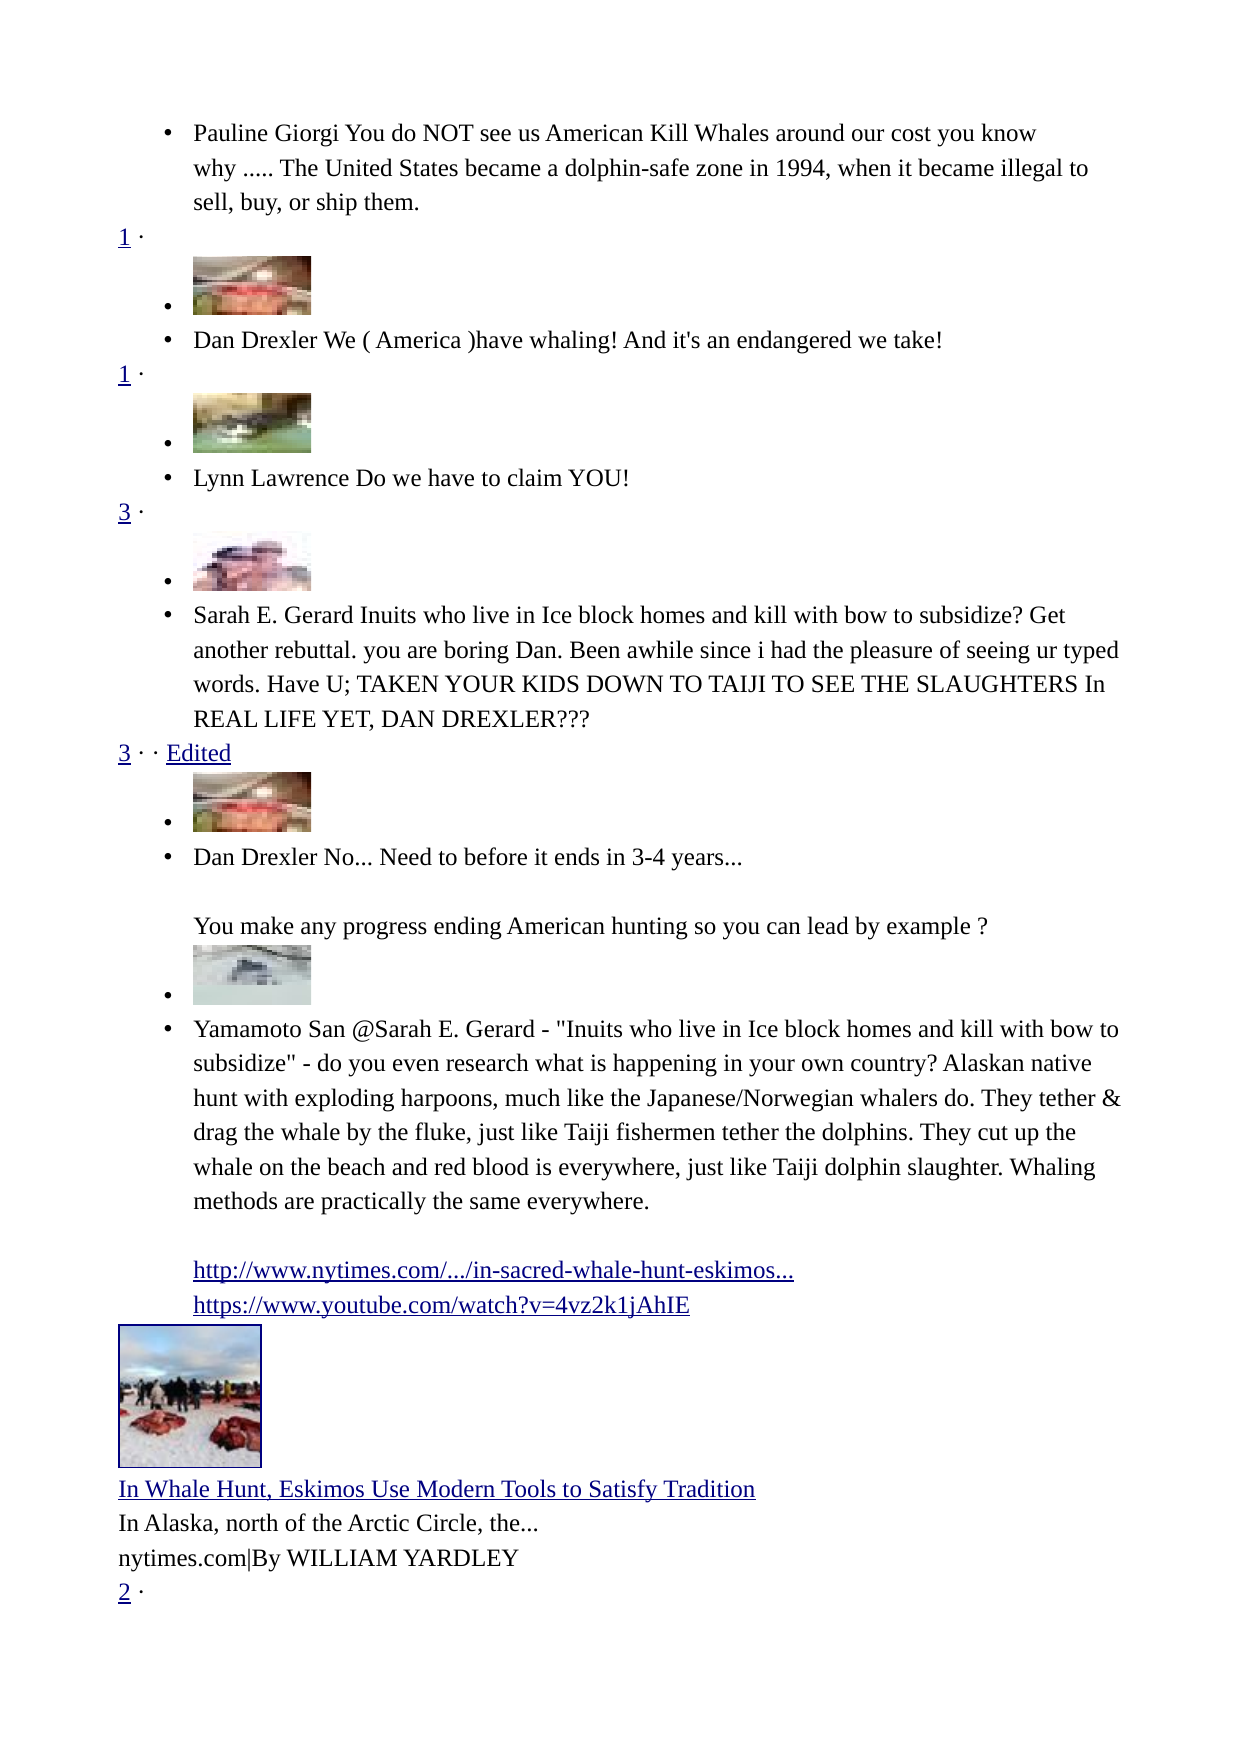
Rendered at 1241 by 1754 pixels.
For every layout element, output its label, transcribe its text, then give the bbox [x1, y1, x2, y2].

text 1 · [118, 359, 1122, 388]
list Dan Drexler No... Need to before it ends in 3-4 years... You make any progress ending American hunting so you can lead by example ? [164, 842, 1122, 939]
text nytimes.com|By WILLIAM YARDLEY [118, 1543, 1122, 1572]
list Pauline Giorgi You do NOT see us American Kill Whales around our cost you know why ..... The United States became a dolphin-safe zone in 1994, when it became illegal to sell, buy, or ship them. [164, 118, 1122, 216]
text 3 · [118, 497, 1122, 526]
picture [120, 1326, 260, 1467]
list Lynn Lawrence Do we have to claim YOU! [164, 463, 1122, 491]
text 3 · · Edited [118, 738, 1122, 767]
picture [193, 945, 312, 1005]
picture [193, 531, 312, 591]
list Yamamoto San @Sarah E. Gerard - "Inuits who live in Ice block homes and kill with bow to subsidize" - do you even research what is happening in your own country? Alaskan native hunt with exploding harpoons, much like the Japanese/Norwegian whalers do. They tether & drag the whale by the fluke, just like Taiji fishermen tether the dolphins. They cut up the whale on the beach and red blood is everywhere, just like Taiji dolphin slaughter. Whaling methods are practically the same everywhere. http://www.nytimes.com/.../in-sacred-whale-hunt-eskimos... https://www.youtube.com/watch?v=4vz2k1jAhIE [164, 1014, 1122, 1319]
text 2 · [118, 1577, 1122, 1606]
picture [193, 772, 312, 832]
text In Alaska, north of the Arctic Circle, the... [118, 1508, 1122, 1537]
picture [193, 256, 312, 315]
list Dan Drexler We ( America )have whaling! And it's an endangered we take! [164, 325, 1122, 354]
text 1 · [118, 222, 1122, 250]
picture [193, 393, 312, 453]
text In Whale Hunt, Eskimos Use Modern Tools to Satisfy Tradition [118, 1474, 1122, 1503]
list Sarah E. Gerard Inuits who live in Ice block homes and kill with bow to subsidize? Get another rebuttal. you are boring Dan. Been awhile since i had the pleasure of seeing ur typed words. Have U; TAKEN YOUR KIDS DOWN TO TAIJI TO SEE THE SLAUGHTERS In REAL LIFE YET, DAN DREXLER??? [164, 601, 1122, 733]
